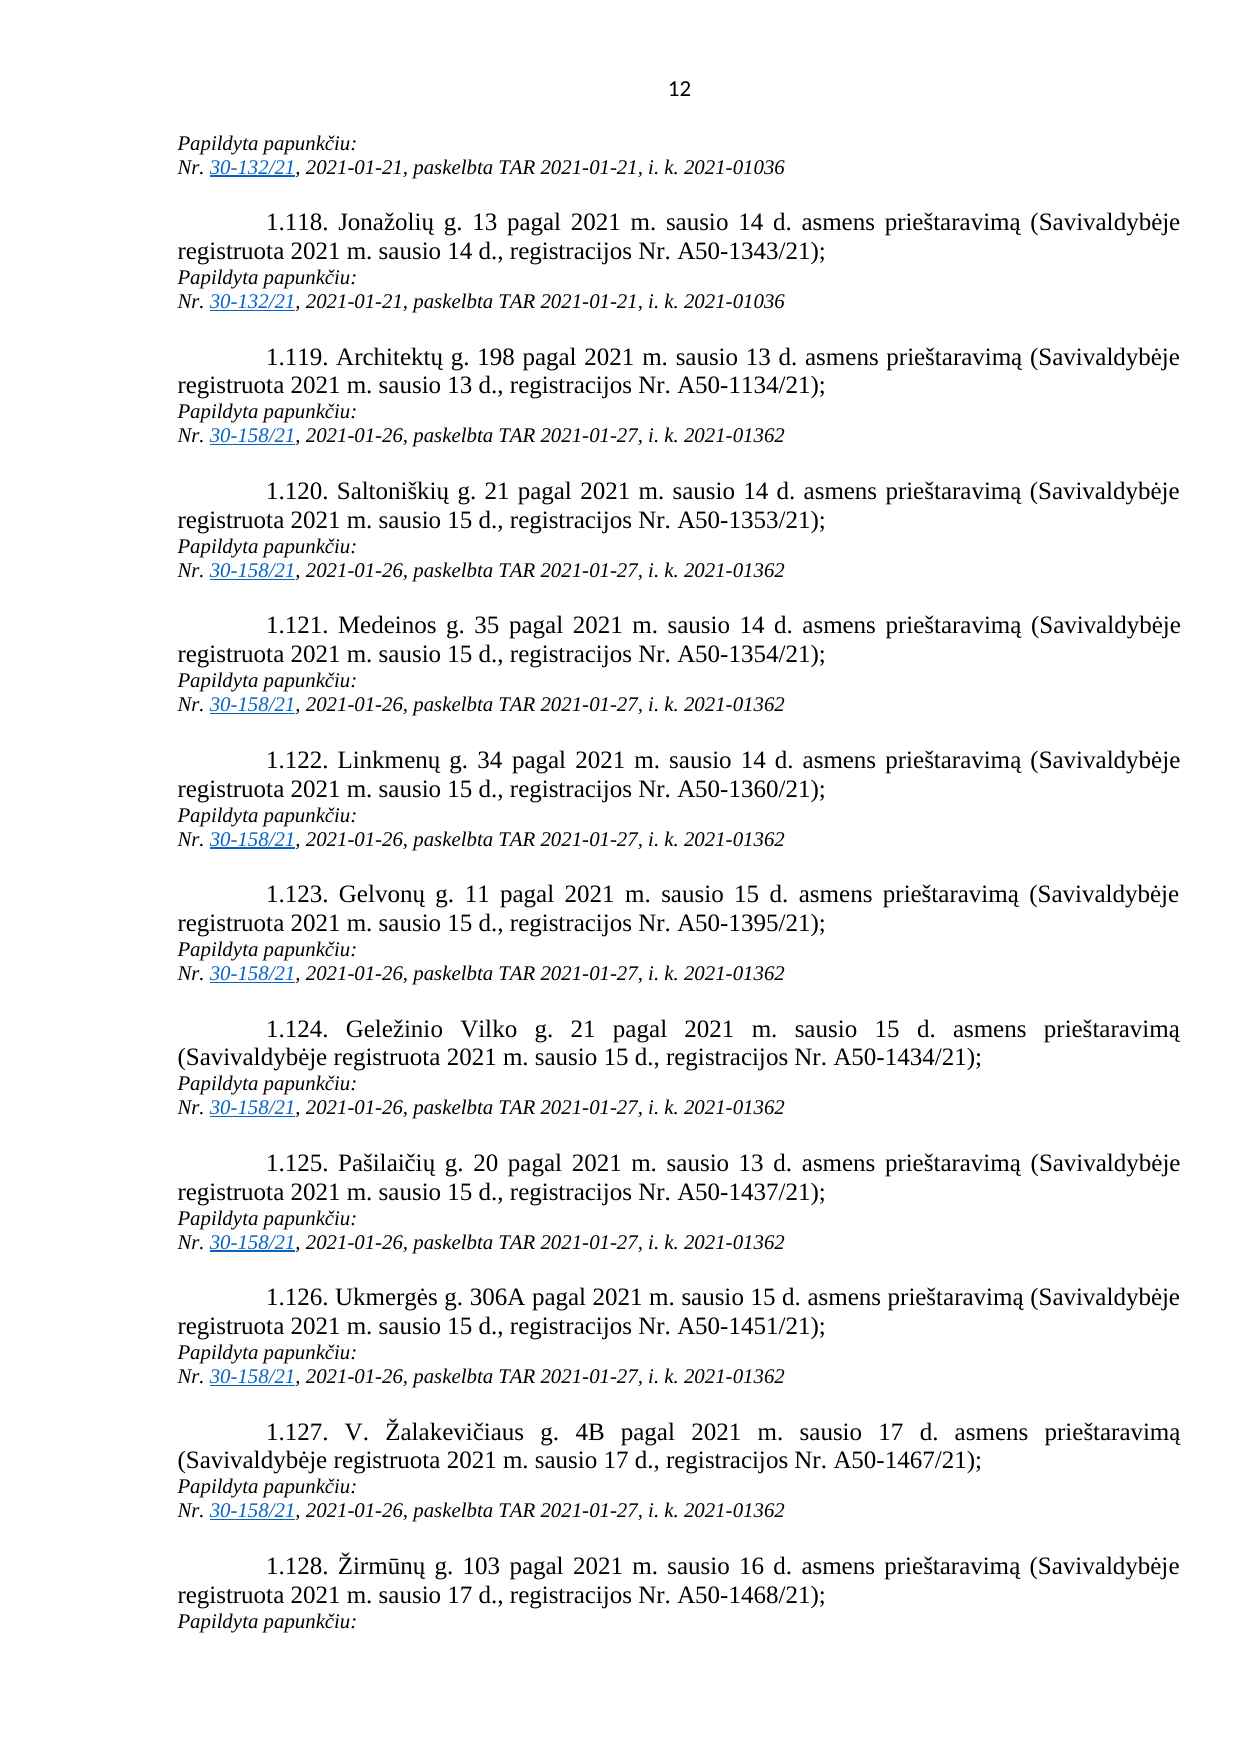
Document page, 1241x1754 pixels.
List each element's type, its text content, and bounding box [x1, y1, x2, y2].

text Papildyta papunkčiu: [177, 1474, 1181, 1498]
text Nr. 30-132/21, 2021-01-21, paskelbta TAR 2021-01-21, i. k. 2021-01036 [177, 289, 1181, 313]
text 1.128. Žirmūnų g. 103 pagal 2021 m. sausio 16 d. asmens prieštaravimą (Savivaldybėje registruota 2021 m. sausio 17 d., registracijos Nr. A50-1468/21); [177, 1551, 1181, 1609]
text Papildyta papunkčiu: [177, 131, 1181, 155]
text Nr. 30-158/21, 2021-01-26, paskelbta TAR 2021-01-27, i. k. 2021-01362 [177, 423, 1181, 447]
text Nr. 30-158/21, 2021-01-26, paskelbta TAR 2021-01-27, i. k. 2021-01362 [177, 1498, 1181, 1522]
text 1.126. Ukmergės g. 306A pagal 2021 m. sausio 15 d. asmens prieštaravimą (Savivaldybėje registruota 2021 m. sausio 15 d., registracijos Nr. A50-1451/21); [177, 1282, 1181, 1340]
text Nr. 30-158/21, 2021-01-26, paskelbta TAR 2021-01-27, i. k. 2021-01362 [177, 1095, 1181, 1119]
text Papildyta papunkčiu: [177, 399, 1181, 423]
text Papildyta papunkčiu: [177, 534, 1181, 558]
text Nr. 30-158/21, 2021-01-26, paskelbta TAR 2021-01-27, i. k. 2021-01362 [177, 692, 1181, 716]
text Papildyta papunkčiu: [177, 1206, 1181, 1230]
text Papildyta papunkčiu: [177, 1609, 1181, 1633]
text Nr. 30-158/21, 2021-01-26, paskelbta TAR 2021-01-27, i. k. 2021-01362 [177, 961, 1181, 985]
text 1.123. Gelvonų g. 11 pagal 2021 m. sausio 15 d. asmens prieštaravimą (Savivaldybėje registruota 2021 m. sausio 15 d., registracijos Nr. A50-1395/21); [177, 879, 1181, 937]
text Nr. 30-132/21, 2021-01-21, paskelbta TAR 2021-01-21, i. k. 2021-01036 [177, 155, 1181, 179]
text Nr. 30-158/21, 2021-01-26, paskelbta TAR 2021-01-27, i. k. 2021-01362 [177, 558, 1181, 582]
text 1.119. Architektų g. 198 pagal 2021 m. sausio 13 d. asmens prieštaravimą (Savivaldybėje registruota 2021 m. sausio 13 d., registracijos Nr. A50-1134/21); [177, 342, 1181, 399]
text Papildyta papunkčiu: [177, 937, 1181, 961]
text 1.118. Jonažolių g. 13 pagal 2021 m. sausio 14 d. asmens prieštaravimą (Savivaldybėje registruota 2021 m. sausio 14 d., registracijos Nr. A50-1343/21); [177, 207, 1181, 265]
text 1.121. Medeinos g. 35 pagal 2021 m. sausio 14 d. asmens prieštaravimą (Savivaldybėje registruota 2021 m. sausio 15 d., registracijos Nr. A50-1354/21); [177, 611, 1181, 668]
text 1.127. V. Žalakevičiaus g. 4B pagal 2021 m. sausio 17 d. asmens prieštaravimą (Savivaldybėje registruota 2021 m. sausio 17 d., registracijos Nr. A50-1467/21); [177, 1417, 1181, 1474]
text Nr. 30-158/21, 2021-01-26, paskelbta TAR 2021-01-27, i. k. 2021-01362 [177, 1364, 1181, 1388]
text Papildyta papunkčiu: [177, 1340, 1181, 1364]
text Papildyta papunkčiu: [177, 1071, 1181, 1095]
text 1.122. Linkmenų g. 34 pagal 2021 m. sausio 14 d. asmens prieštaravimą (Savivaldybėje registruota 2021 m. sausio 15 d., registracijos Nr. A50-1360/21); [177, 745, 1181, 802]
text Papildyta papunkčiu: [177, 668, 1181, 692]
text 1.125. Pašilaičių g. 20 pagal 2021 m. sausio 13 d. asmens prieštaravimą (Savivaldybėje registruota 2021 m. sausio 15 d., registracijos Nr. A50-1437/21); [177, 1148, 1181, 1206]
text Papildyta papunkčiu: [177, 265, 1181, 289]
text Nr. 30-158/21, 2021-01-26, paskelbta TAR 2021-01-27, i. k. 2021-01362 [177, 827, 1181, 851]
text Papildyta papunkčiu: [177, 802, 1181, 827]
text 1.120. Saltoniškių g. 21 pagal 2021 m. sausio 14 d. asmens prieštaravimą (Savivaldybėje registruota 2021 m. sausio 15 d., registracijos Nr. A50-1353/21); [177, 476, 1181, 534]
text 1.124. Geležinio Vilko g. 21 pagal 2021 m. sausio 15 d. asmens prieštaravimą (Savivaldybėje registruota 2021 m. sausio 15 d., registracijos Nr. A50-1434/21); [177, 1014, 1181, 1071]
text Nr. 30-158/21, 2021-01-26, paskelbta TAR 2021-01-27, i. k. 2021-01362 [177, 1230, 1181, 1254]
